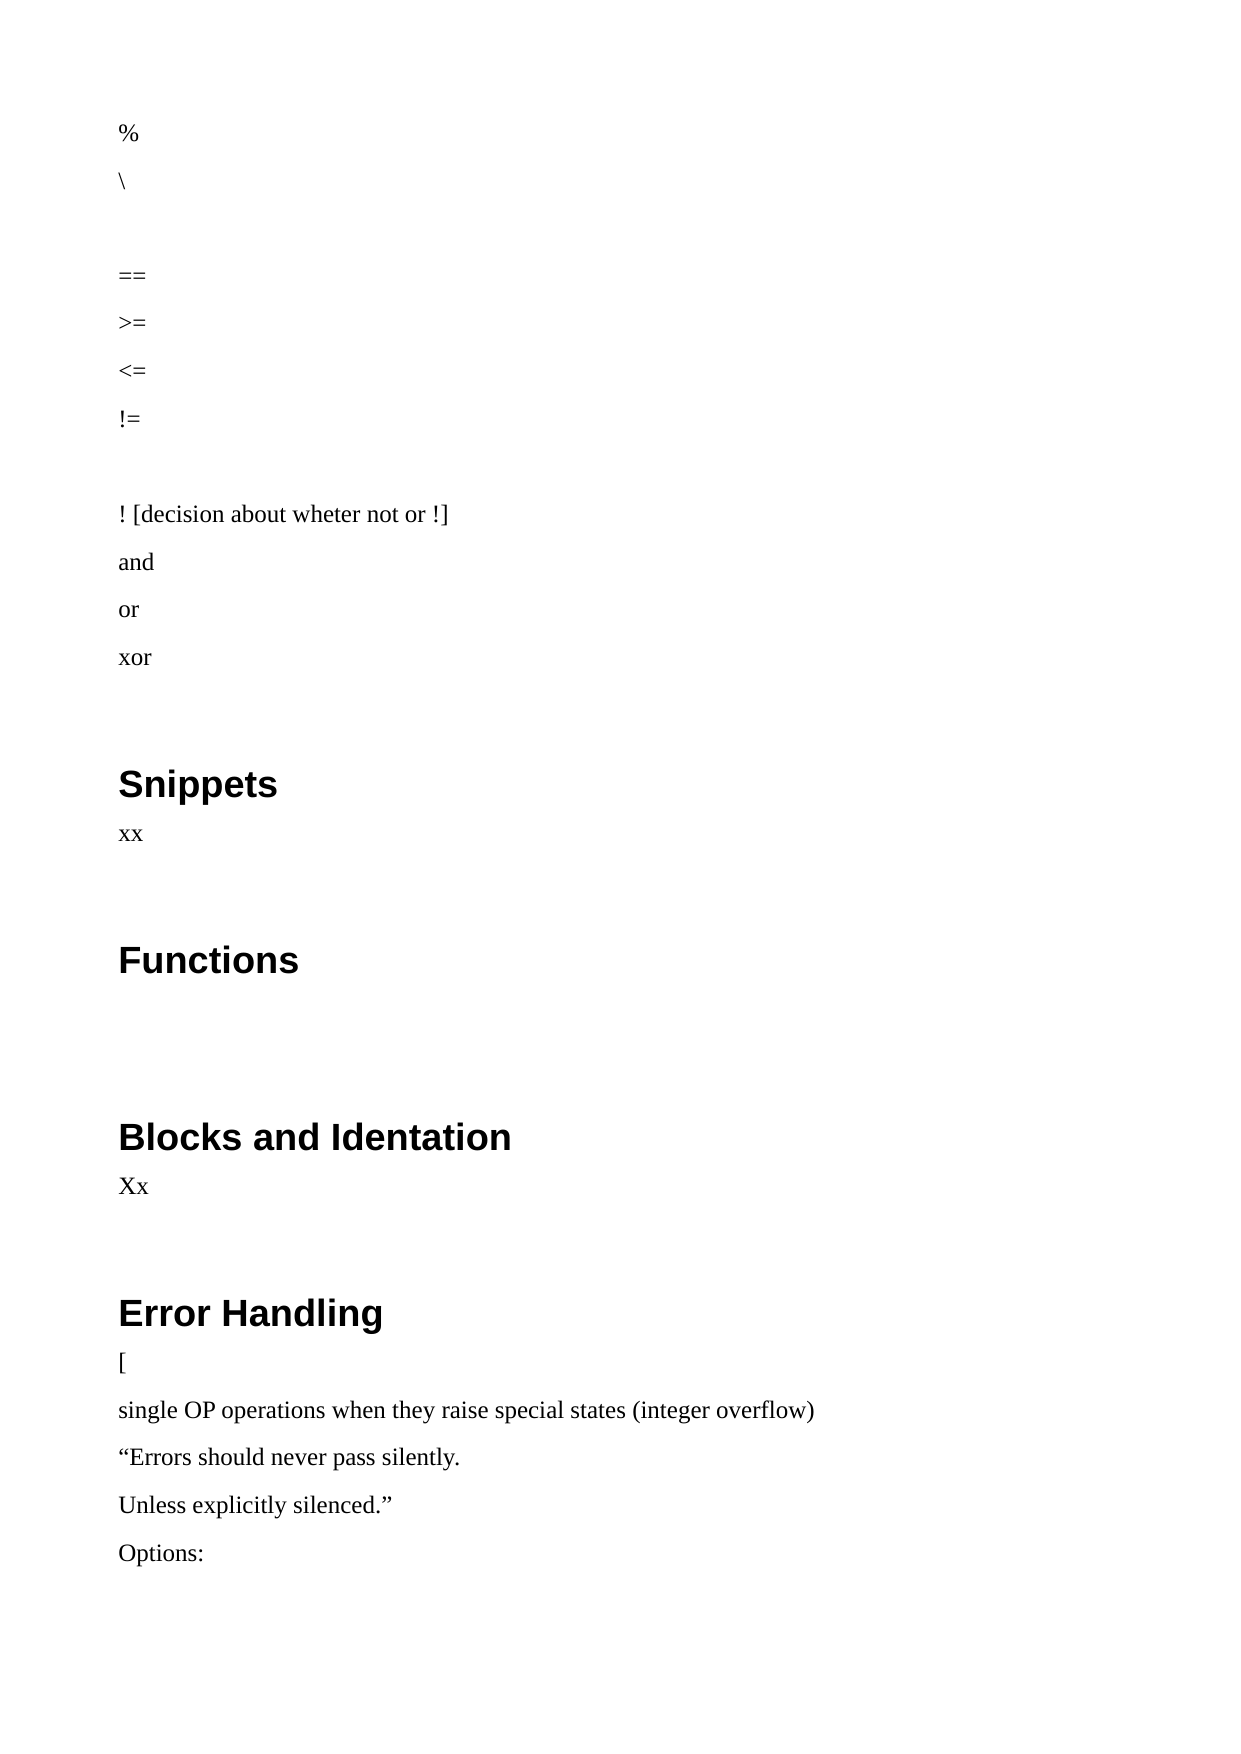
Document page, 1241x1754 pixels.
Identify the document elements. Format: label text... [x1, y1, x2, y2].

text Options: [118, 1538, 1122, 1566]
subtitle Error Handling [118, 1291, 1122, 1335]
text xx [118, 818, 1122, 847]
subtitle Snippets [118, 762, 1122, 806]
text single OP operations when they raise special states (integer overflow) [118, 1395, 1122, 1423]
text == [118, 261, 1122, 290]
text “Errors should never pass silently. [118, 1442, 1122, 1471]
text \ [118, 166, 1122, 194]
text or [118, 594, 1122, 623]
text ! [decision about wheter not or !] [118, 499, 1122, 528]
subtitle Blocks and Identation [118, 1115, 1122, 1158]
text != [118, 404, 1122, 432]
text Xx [118, 1171, 1122, 1199]
text % [118, 118, 1122, 147]
text and [118, 547, 1122, 575]
subtitle Functions [118, 938, 1122, 982]
text xor [118, 642, 1122, 671]
text Unless explicitly silenced.” [118, 1490, 1122, 1519]
text >= [118, 308, 1122, 337]
text [ [118, 1347, 1122, 1376]
text <= [118, 356, 1122, 385]
